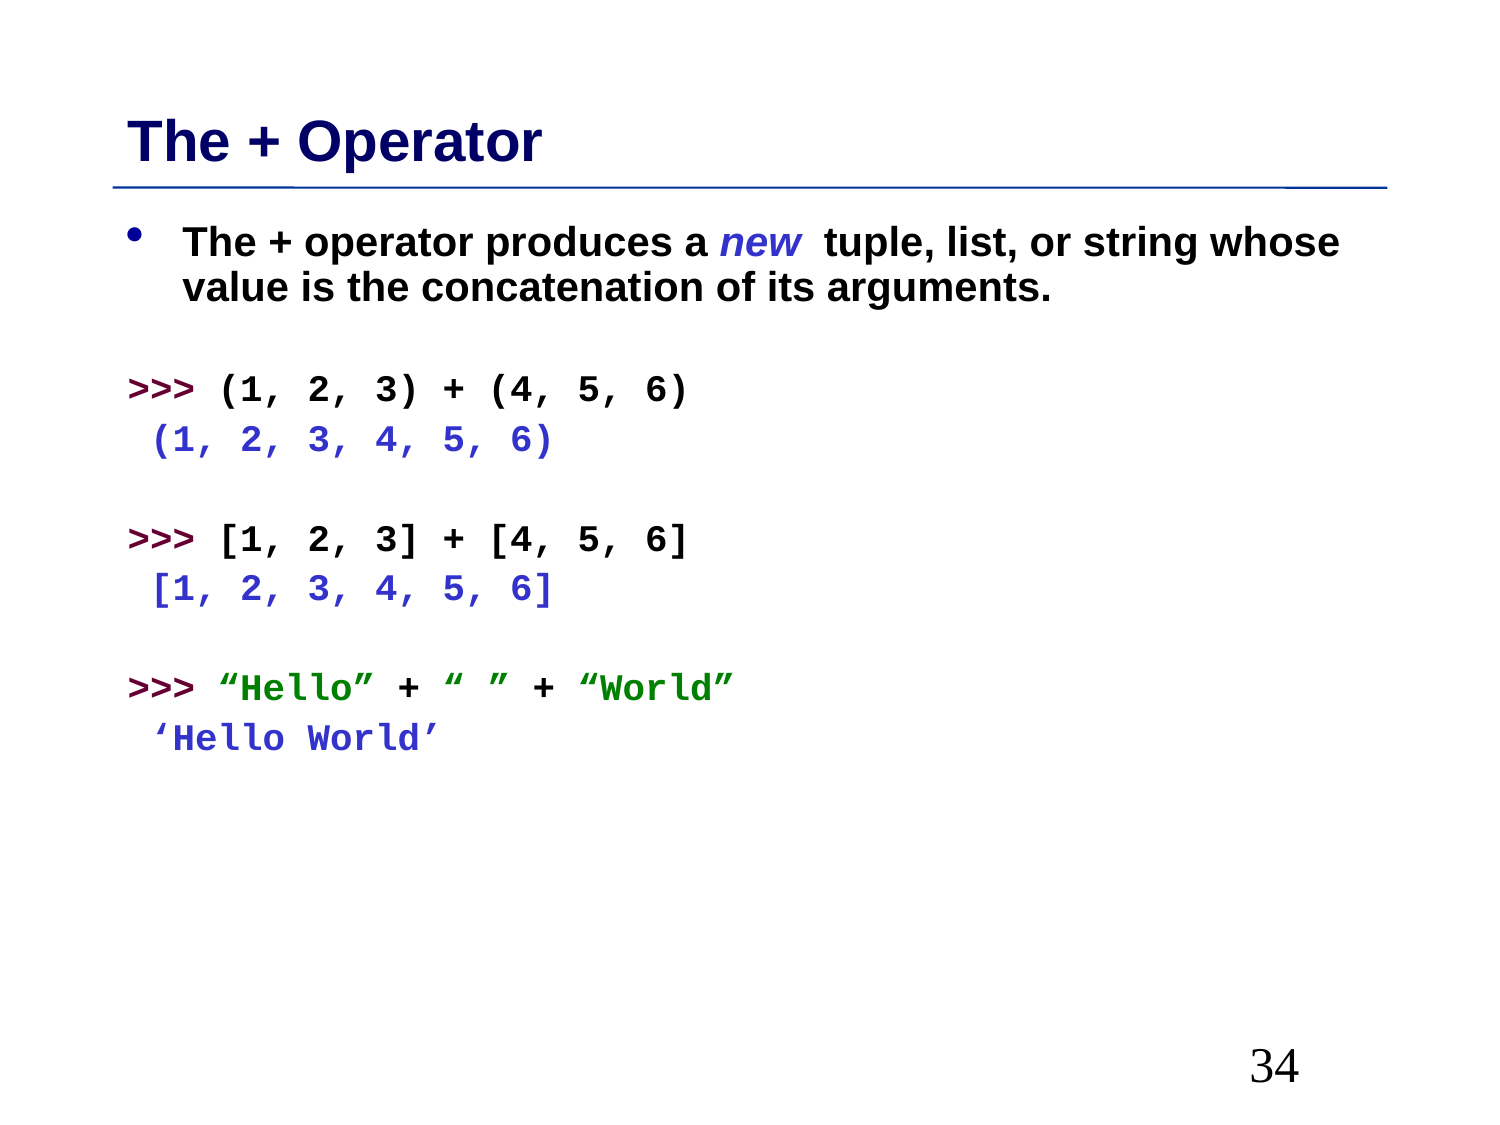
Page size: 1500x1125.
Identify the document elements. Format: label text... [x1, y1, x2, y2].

title The + Operator [112, 95, 1388, 181]
list The + operator produces a new tuple, list, or string whose value is the concatenation of its arguments. >>> (1, 2, 3) + (4, 5, 6) (1, 2, 3, 4, 5, 6) >>> [1, 2, 3] + [4, 5, 6] [1, 2, 3, 4, 5, 6] >>> “Hello” + “ ” + “World” ‘Hello World’ [112, 212, 1388, 963]
